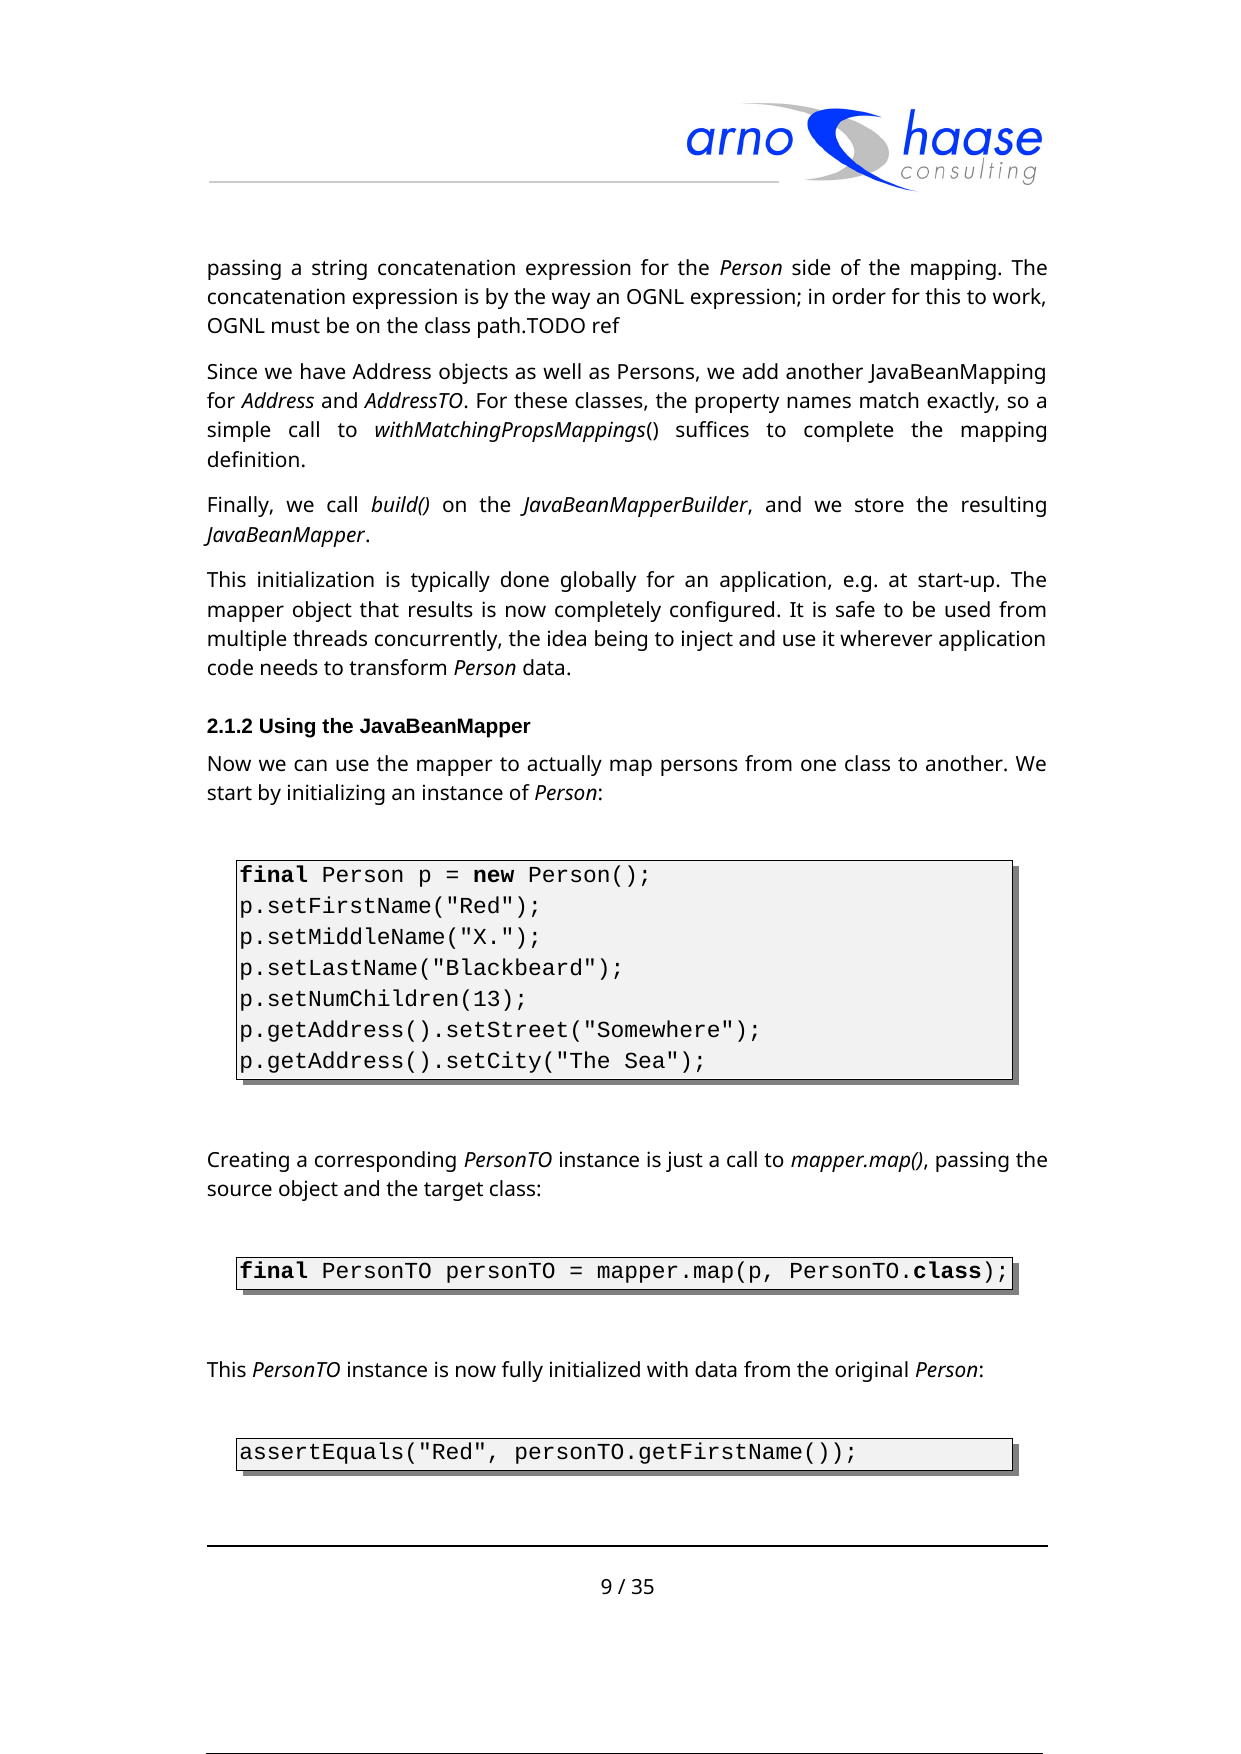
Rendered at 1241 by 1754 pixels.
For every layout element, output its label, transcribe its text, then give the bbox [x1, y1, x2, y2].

text p.getAddress().setStreet("Somewhere"); [237, 1015, 1012, 1044]
text This initialization is typically done globally for an application, e.g. at start-up. The mapper object that results is now completely configured. It is safe to be used from multiple threads concurrently, the idea being to inject and use it wherever application code needs to transform Person data. [207, 564, 1048, 681]
text This PersonTO instance is now fully initialized with data from the original Person: [207, 1354, 1048, 1383]
text final PersonTO personTO = mapper.map(p, PersonTO.class); [237, 1258, 1012, 1289]
text assertEquals("Red", personTO.getFirstName()); [237, 1439, 1012, 1470]
text p.setMiddleName("X."); [237, 922, 1012, 951]
text p.getAddress().setCity("The Sea"); [237, 1046, 1012, 1078]
text p.setFirstName("Red"); [237, 891, 1012, 920]
subtitle Using the JavaBeanMapper [207, 710, 1048, 739]
picture [656, 78, 1072, 208]
text p.setNumChildren(13); [237, 984, 1012, 1013]
text passing a string concatenation expression for the Person side of the mapping. The concatenation expression is by the way an OGNL expression; in order for this to work, OGNL must be on the class path.TODO ref [207, 252, 1048, 339]
text Now we can use the mapper to actually map persons from one class to another. We start by initializing an instance of Person: [207, 748, 1048, 806]
text Since we have Address objects as well as Persons, we add another JavaBeanMapping for Address and AddressTO. For these classes, the property names match exactly, so a simple call to withMatchingPropsMappings() suffices to complete the mapping definition. [207, 356, 1048, 473]
text Creating a corresponding PersonTO instance is just a call to mapper.map(), passing the source object and the target class: [207, 1144, 1048, 1202]
text final Person p = new Person(); [237, 861, 1012, 889]
text p.setLastName("Blackbeard"); [237, 953, 1012, 982]
text Finally, we call build() on the JavaBeanMapperBuilder, and we store the resulting JavaBeanMapper. [207, 489, 1048, 548]
